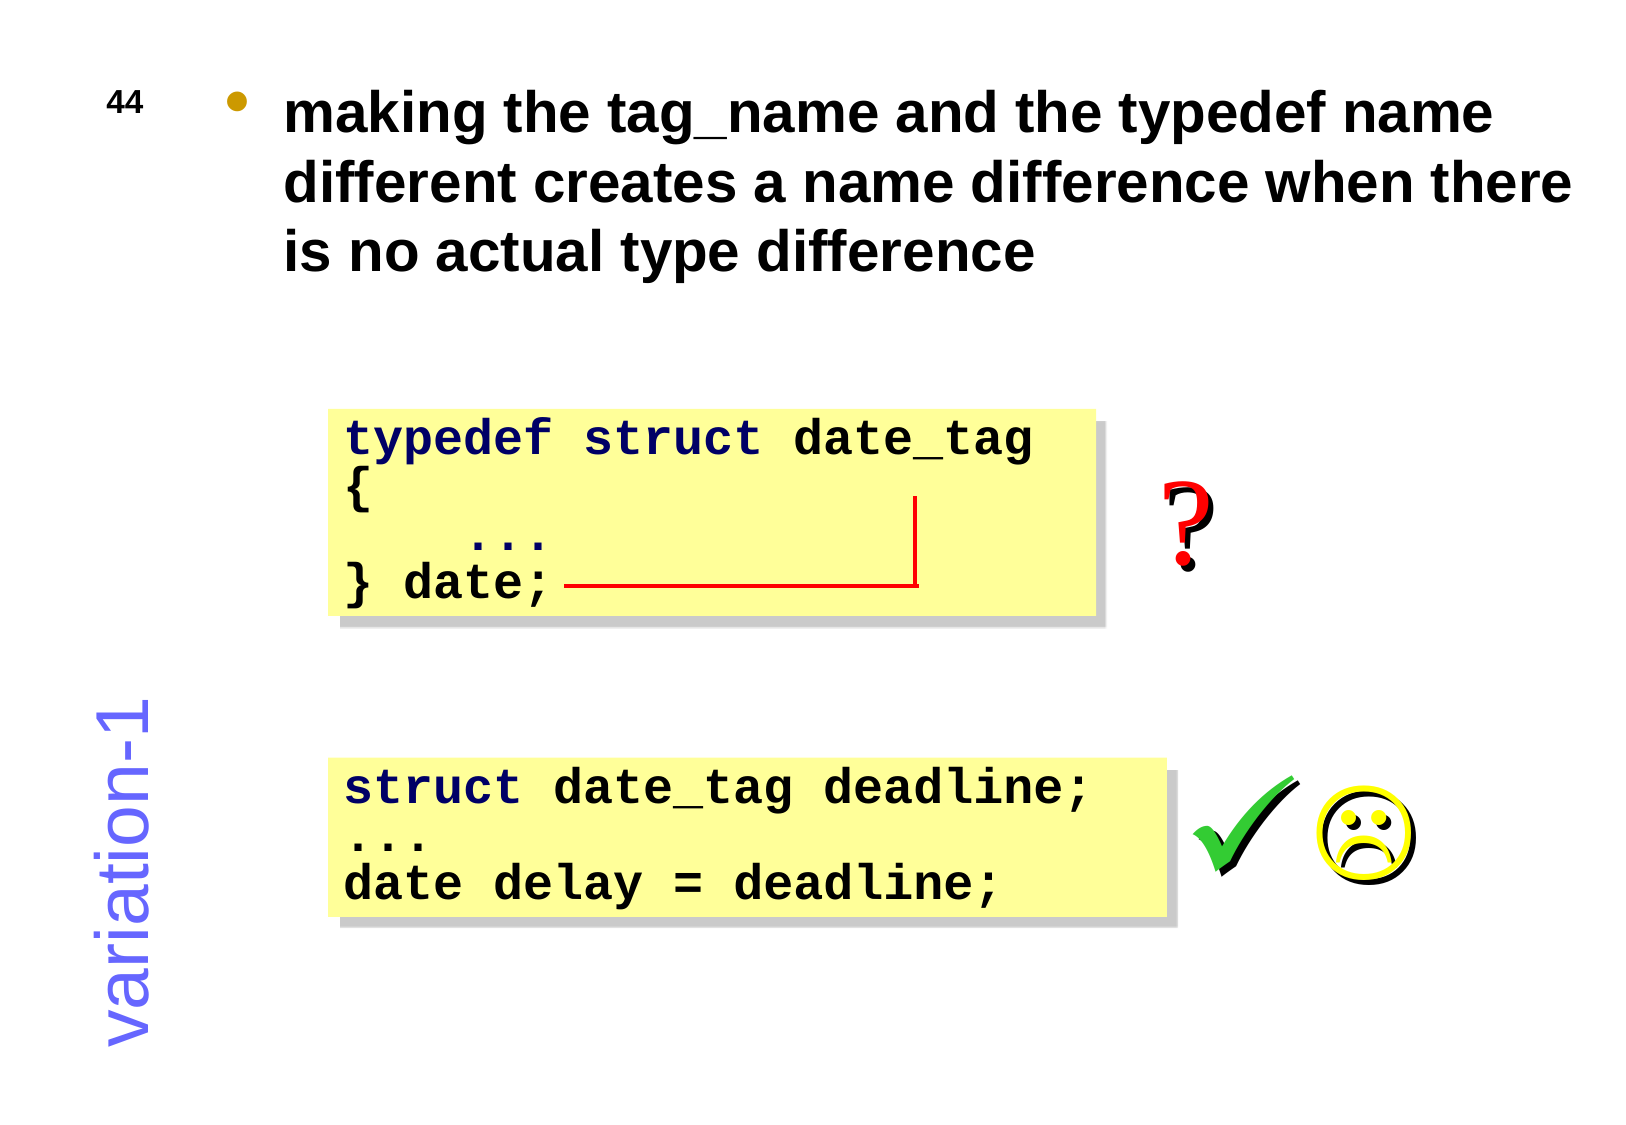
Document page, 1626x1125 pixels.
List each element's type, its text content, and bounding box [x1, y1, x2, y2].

text_box struct date_tag deadline; ... date delay = deadline; [328, 757, 1166, 917]
title variation-1 [50, 187, 188, 1063]
text_box typedef struct date_tag { ... } date; [328, 408, 1097, 616]
text_box  [1166, 734, 1356, 929]
list making the tag_name and the typedef name different creates a name difference when there is no actual type difference [212, 66, 1625, 1067]
text_box  [1296, 746, 1486, 912]
text_box ? [1143, 432, 1230, 598]
